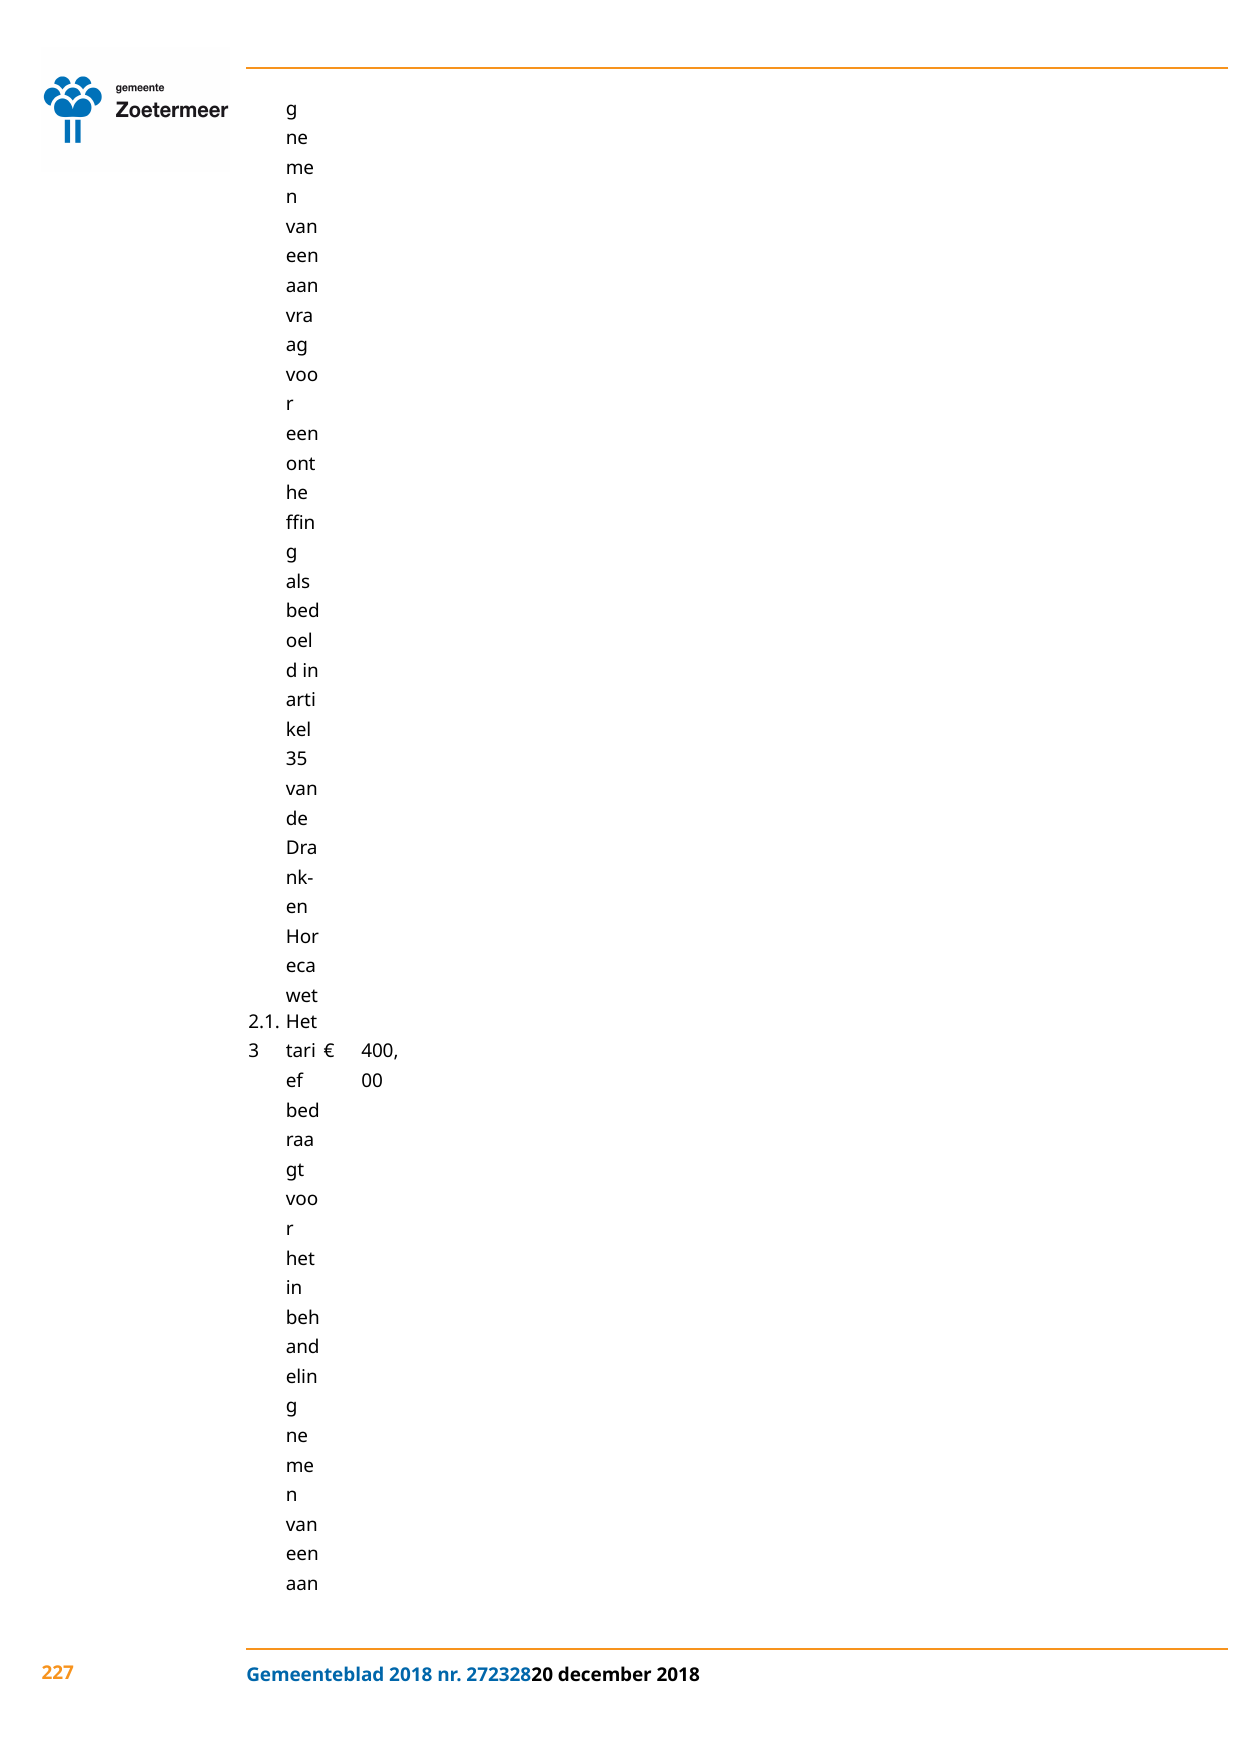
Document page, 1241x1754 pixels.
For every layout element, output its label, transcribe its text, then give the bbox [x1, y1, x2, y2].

table_cell 2.1.3 [248, 1008, 286, 1596]
table_cell g nemen van een aanvraag voor een ontheffing als bedoeld in artikel 35 van de Drank- en Horecawet [286, 95, 323, 1008]
table_cell [248, 95, 286, 1008]
table_cell € [323, 1008, 361, 1596]
table_cell 400,00 [361, 1008, 398, 1596]
table_cell [323, 95, 361, 1008]
table_cell [361, 95, 398, 1008]
table_cell Het tarief bedraagt voor het in behandeling nemen van een aan [286, 1008, 323, 1596]
picture [41, 47, 231, 172]
